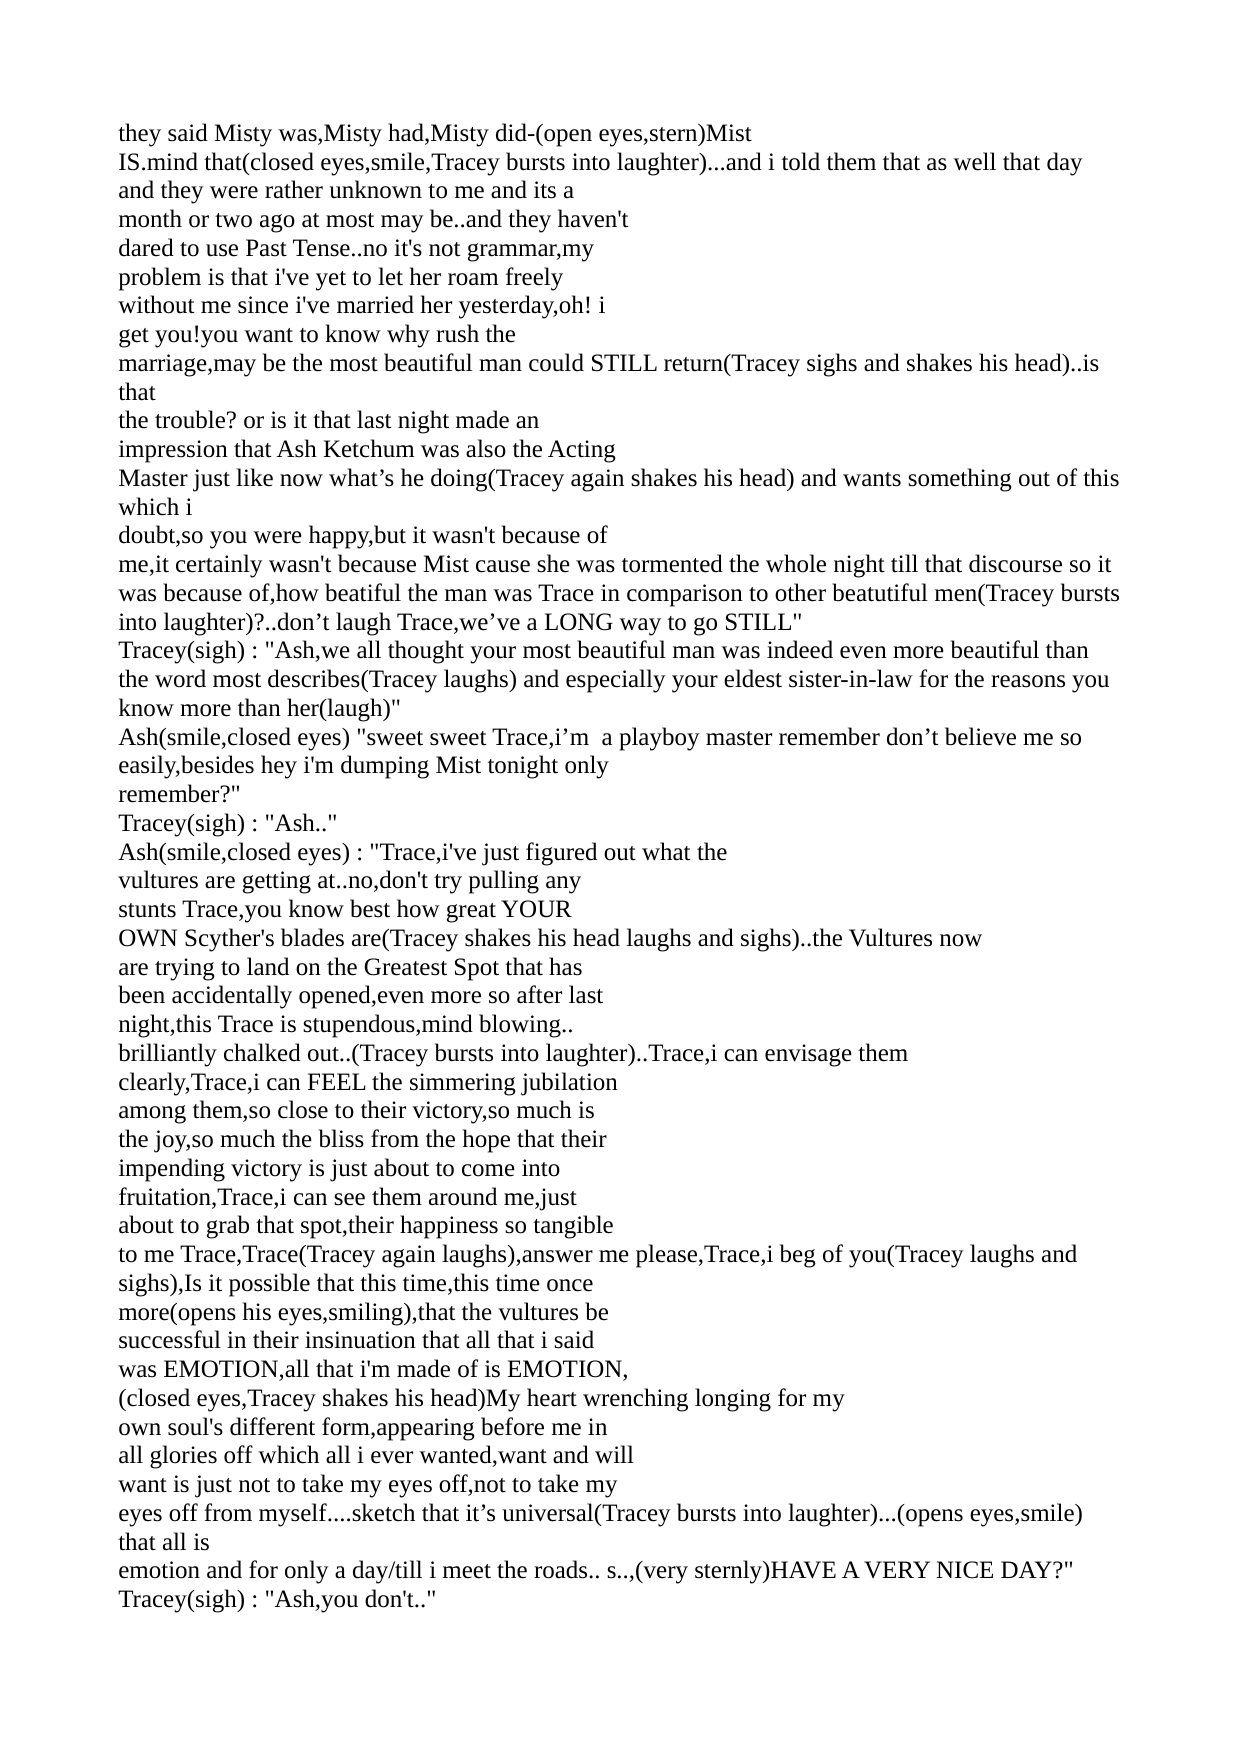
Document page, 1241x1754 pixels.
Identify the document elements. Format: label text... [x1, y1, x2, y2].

text get you!you want to know why rush the [118, 319, 1122, 348]
text emotion and for only a day/till i meet the roads.. s..,(very sternly)HAVE A VERY NICE DAY?" [118, 1556, 1122, 1584]
text month or two ago at most may be..and they haven't [118, 204, 1122, 233]
text more(opens his eyes,smiling),that the vultures be [118, 1297, 1122, 1326]
text remember?" [118, 779, 1122, 808]
text dared to use Past Tense..no it's not grammar,my [118, 233, 1122, 262]
text OWN Scyther's blades are(Tracey shakes his head laughs and sighs)..the Vultures now [118, 923, 1122, 952]
text doubt,so you were happy,but it wasn't because of [118, 521, 1122, 549]
text about to grab that spot,their happiness so tangible [118, 1211, 1122, 1239]
text me,it certainly wasn't because Mist cause she was tormented the whole night till that discourse so it was because of,how beatiful the man was Trace in comparison to other beatutiful men(Tracey bursts into laughter)?..don’t laugh Trace,we’ve a LONG way to go STILL" [118, 549, 1122, 636]
text Tracey(sigh) : "Ash,you don't.." [118, 1584, 1122, 1613]
text problem is that i've yet to let her roam freely [118, 262, 1122, 291]
text fruitation,Trace,i can see them around me,just [118, 1182, 1122, 1211]
text IS.mind that(closed eyes,smile,Tracey bursts into laughter)...and i told them that as well that day [118, 147, 1122, 176]
text own soul's different form,appearing before me in [118, 1412, 1122, 1441]
text was EMOTION,all that i'm made of is EMOTION, [118, 1354, 1122, 1383]
text brilliantly chalked out..(Tracey bursts into laughter)..Trace,i can envisage them [118, 1038, 1122, 1067]
text stunts Trace,you know best how great YOUR [118, 894, 1122, 923]
text are trying to land on the Greatest Spot that has [118, 952, 1122, 981]
text marriage,may be the most beautiful man could STILL return(Tracey sighs and shakes his head)..is that [118, 348, 1122, 406]
text the trouble? or is it that last night made an [118, 406, 1122, 434]
text impending victory is just about to come into [118, 1153, 1122, 1182]
text and they were rather unknown to me and its a [118, 176, 1122, 204]
text they said Misty was,Misty had,Misty did-(open eyes,stern)Mist [118, 118, 1122, 147]
text been accidentally opened,even more so after last [118, 981, 1122, 1009]
text successful in their insinuation that all that i said [118, 1326, 1122, 1354]
text to me Trace,Trace(Tracey again laughs),answer me please,Trace,i beg of you(Tracey laughs and sighs),Is it possible that this time,this time once [118, 1239, 1122, 1297]
text Ash(smile,closed eyes) "sweet sweet Trace,i’m a playboy master remember don’t believe me so easily,besides hey i'm dumping Mist tonight only [118, 722, 1122, 779]
text the joy,so much the bliss from the hope that their [118, 1124, 1122, 1153]
text Tracey(sigh) : "Ash,we all thought your most beautiful man was indeed even more beautiful than the word most describes(Tracey laughs) and especially your eldest sister-in-law for the reasons you know more than her(laugh)" [118, 636, 1122, 722]
text night,this Trace is stupendous,mind blowing.. [118, 1009, 1122, 1038]
text clearly,Trace,i can FEEL the simmering jubilation [118, 1067, 1122, 1096]
text Ash(smile,closed eyes) : "Trace,i've just figured out what the [118, 837, 1122, 866]
text without me since i've married her yesterday,oh! i [118, 291, 1122, 319]
text Master just like now what’s he doing(Tracey again shakes his head) and wants something out of this which i [118, 463, 1122, 521]
text Tracey(sigh) : "Ash.." [118, 808, 1122, 837]
text want is just not to take my eyes off,not to take my [118, 1469, 1122, 1498]
text (closed eyes,Tracey shakes his head)My heart wrenching longing for my [118, 1383, 1122, 1412]
text all glories off which all i ever wanted,want and will [118, 1441, 1122, 1469]
text impression that Ash Ketchum was also the Acting [118, 434, 1122, 463]
text vultures are getting at..no,don't try pulling any [118, 866, 1122, 894]
text eyes off from myself....sketch that it’s universal(Tracey bursts into laughter)...(opens eyes,smile) that all is [118, 1498, 1122, 1556]
text among them,so close to their victory,so much is [118, 1096, 1122, 1124]
